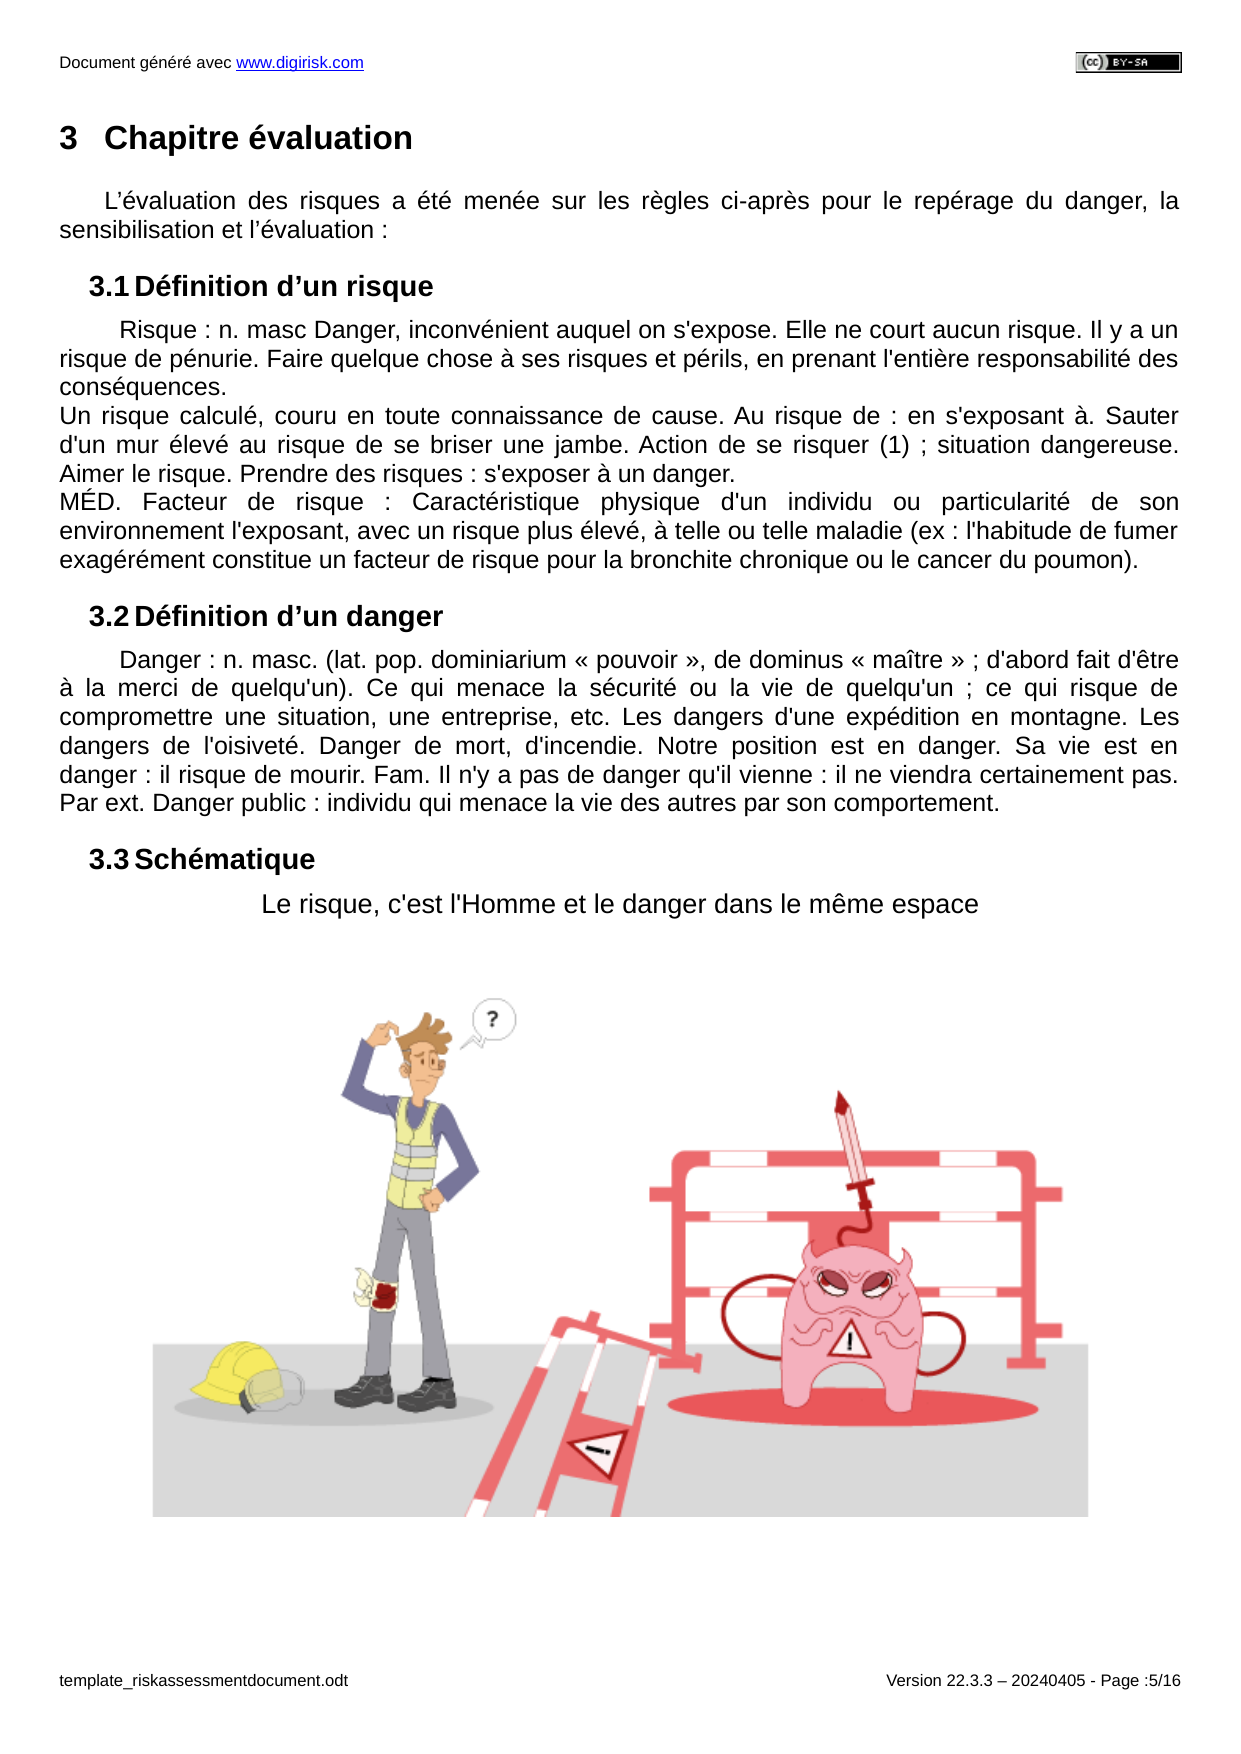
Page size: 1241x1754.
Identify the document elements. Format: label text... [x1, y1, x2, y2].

subtitle Schématique [89, 842, 1181, 876]
picture [150, 950, 1090, 1517]
text Le risque, c'est l'Homme et le danger dans le même espace [59, 888, 1181, 919]
subtitle Chapitre évaluation [59, 118, 1181, 157]
text Danger : n. masc. (lat. pop. dominiarium « pouvoir », de dominus « maître » ; d'abord fait d'être à la merci de quelqu'un). Ce qui menace la sécurité ou la vie de quelqu'un ; ce qui risque de compromettre une situation, une entreprise, etc. Les dangers d'une expédition en montagne. Les dangers de l'oisiveté. Danger de mort, d'incendie. Notre position est en danger. Sa vie est en danger : il risque de mourir. Fam. Il n'y a pas de danger qu'il vienne : il ne viendra certainement pas. Par ext. Danger public : individu qui menace la vie des autres par son comportement. [59, 644, 1181, 817]
subtitle Définition d’un danger [89, 598, 1181, 632]
text Risque : n. masc Danger, inconvénient auquel on s'expose. Elle ne court aucun risque. Il y a un risque de pénurie. Faire quelque chose à ses risques et périls, en prenant l'entière responsabilité des conséquences. [59, 315, 1181, 401]
text MÉD. Facteur de risque : Caractéristique physique d'un individu ou particularité de son environnement l'exposant, avec un risque plus élevé, à telle ou telle maladie (ex : l'habitude de fumer exagérément constitue un facteur de risque pour la bronchite chronique ou le cancer du poumon). [59, 487, 1181, 573]
text Un risque calculé, couru en toute connaissance de cause. Au risque de : en s'exposant à. Sauter d'un mur élevé au risque de se briser une jambe. Action de se risquer (1) ; situation dangereuse. Aimer le risque. Prendre des risques : s'exposer à un danger. [59, 401, 1181, 487]
picture [1075, 52, 1182, 73]
subtitle Définition d’un risque [89, 269, 1181, 302]
text L’évaluation des risques a été menée sur les règles ci-après pour le repérage du danger, la sensibilisation et l’évaluation : [59, 186, 1181, 244]
